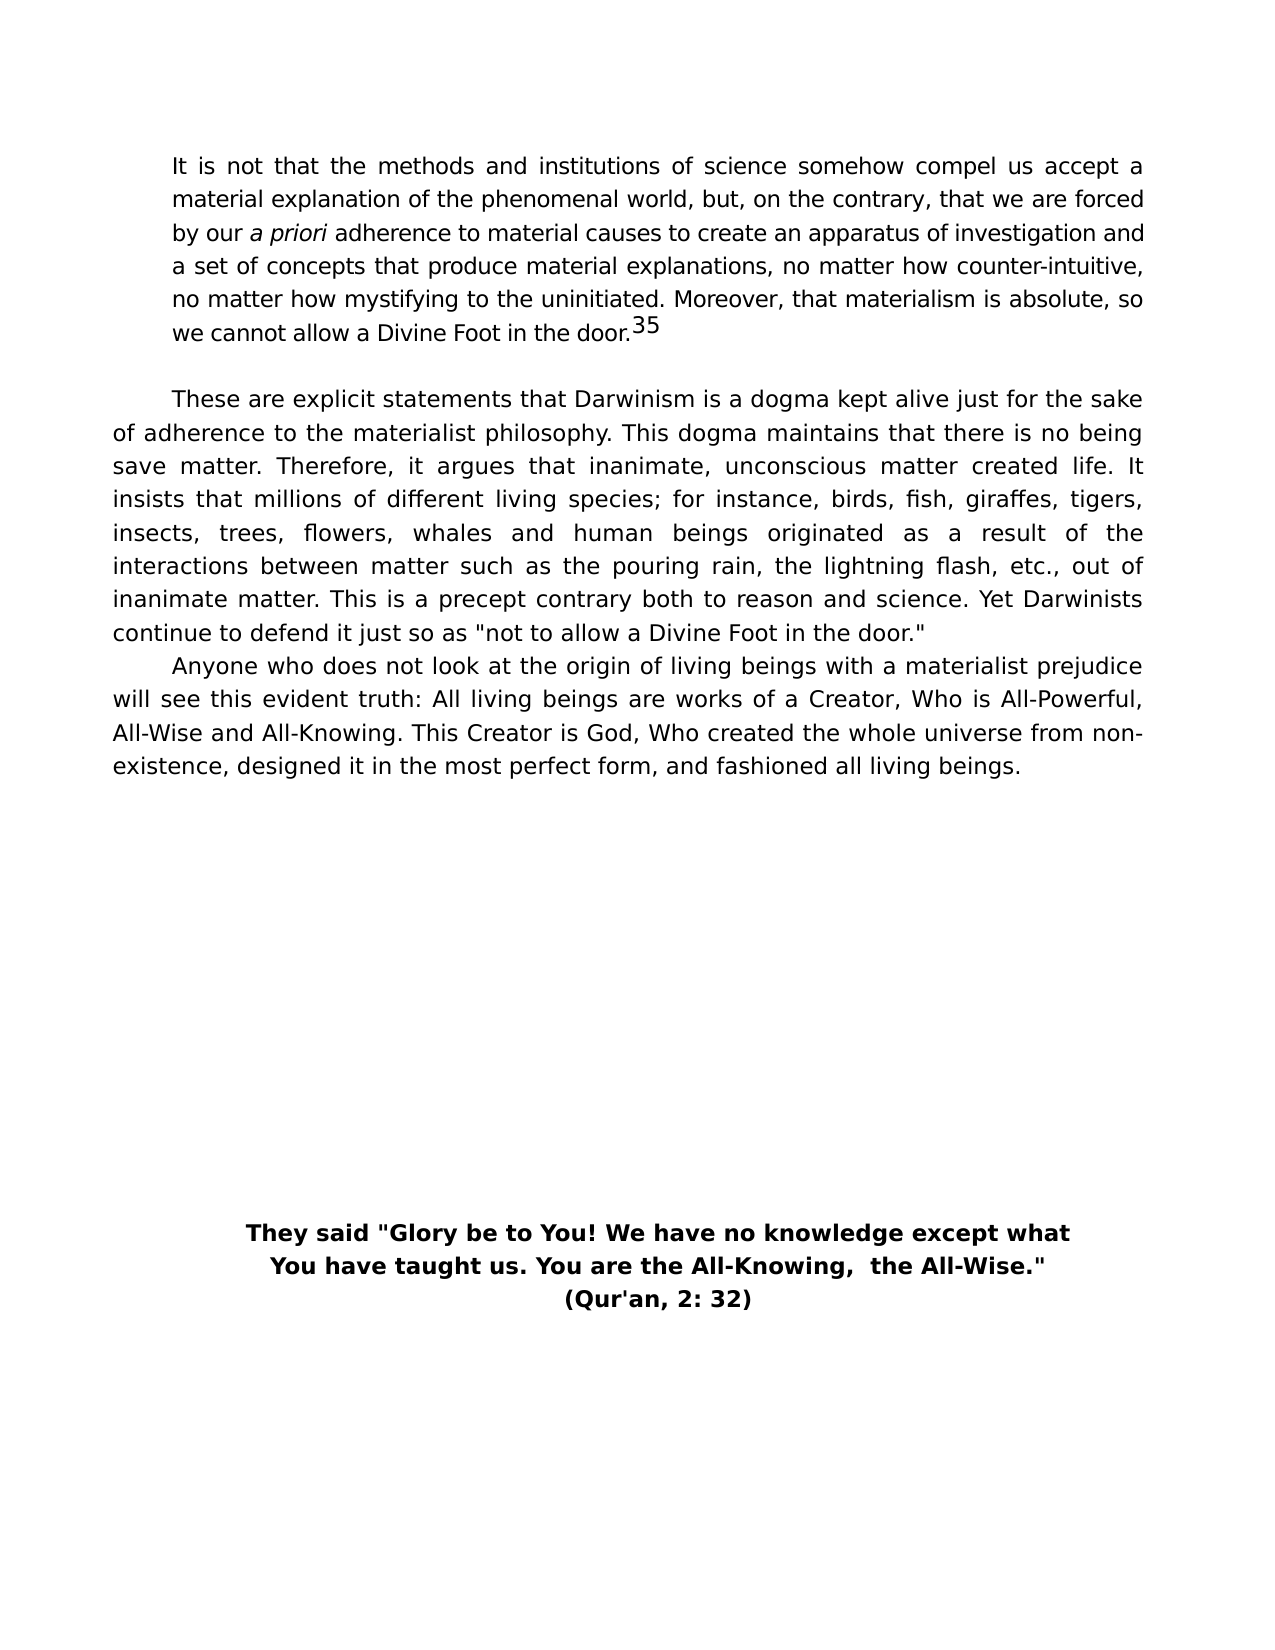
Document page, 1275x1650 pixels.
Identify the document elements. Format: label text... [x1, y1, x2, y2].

text You have taught us. You are the All-Knowing, the All-Wise." [112, 1248, 1145, 1281]
text These are explicit statements that Darwinism is a dogma kept alive just for the sake of adherence to the materialist philosophy. This dogma maintains that there is no being save matter. Therefore, it argues that inanimate, unconscious matter created life. It insists that millions of different living species; for instance, birds, fish, giraffes, tigers, insects, trees, flowers, whales and human beings originated as a result of the interactions between matter such as the pouring rain, the lightning flash, etc., out of inanimate matter. This is a precept contrary both to reason and science. Yet Darwinists continue to defend it just so as "not to allow a Divine Foot in the door." [112, 381, 1145, 648]
text Anyone who does not look at the origin of living beings with a materialist prejudice will see this evident truth: All living beings are works of a Creator, Who is All-Powerful, All-Wise and All-Knowing. This Creator is God, Who created the whole universe from non-existence, designed it in the most perfect form, and fashioned all living beings. [112, 648, 1145, 781]
text (Qur'an, 2: 32) [112, 1281, 1145, 1314]
text They said "Glory be to You! We have no knowledge except what [112, 1214, 1145, 1248]
text It is not that the methods and institutions of science somehow compel us accept a material explanation of the phenomenal world, but, on the contrary, that we are forced by our a priori adherence to material causes to create an apparatus of investigation and a set of concepts that produce material explanations, no matter how counter-intuitive, no matter how mystifying to the uninitiated. Moreover, that materialism is absolute, so we cannot allow a Divine Foot in the door.35 [172, 148, 1145, 348]
